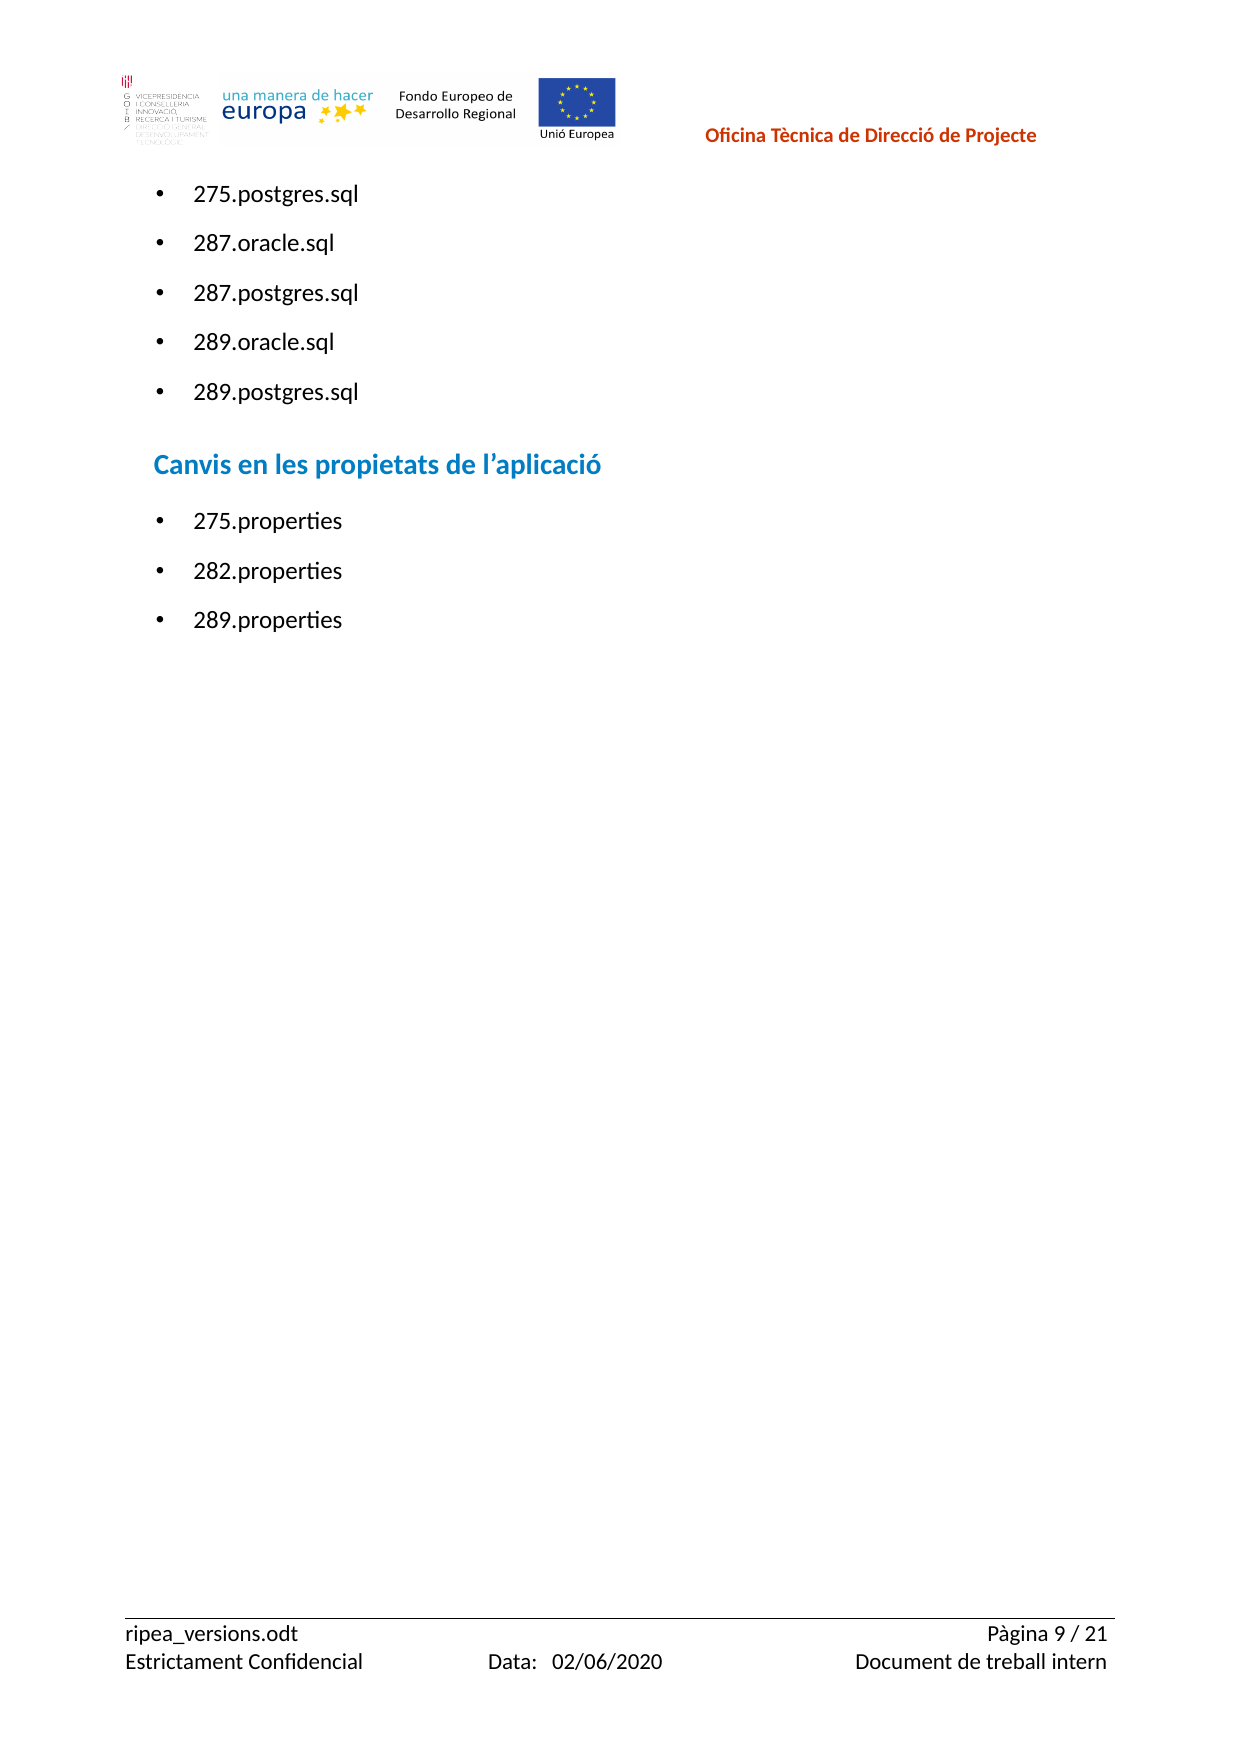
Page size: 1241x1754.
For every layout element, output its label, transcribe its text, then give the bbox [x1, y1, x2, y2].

list 287.oracle.sql [156, 227, 1122, 258]
list 289.properties [156, 605, 1122, 635]
list 289.oracle.sql [156, 326, 1122, 357]
list 289.postgres.sql [156, 376, 1122, 407]
list 287.postgres.sql [156, 277, 1122, 307]
list 275.postgres.sql [156, 178, 1122, 208]
subtitle Canvis en les propietats de l’aplicació [153, 446, 1122, 482]
list 282.properties [156, 555, 1122, 586]
picture [219, 73, 621, 147]
list 275.properties [156, 506, 1122, 536]
picture [118, 73, 213, 147]
